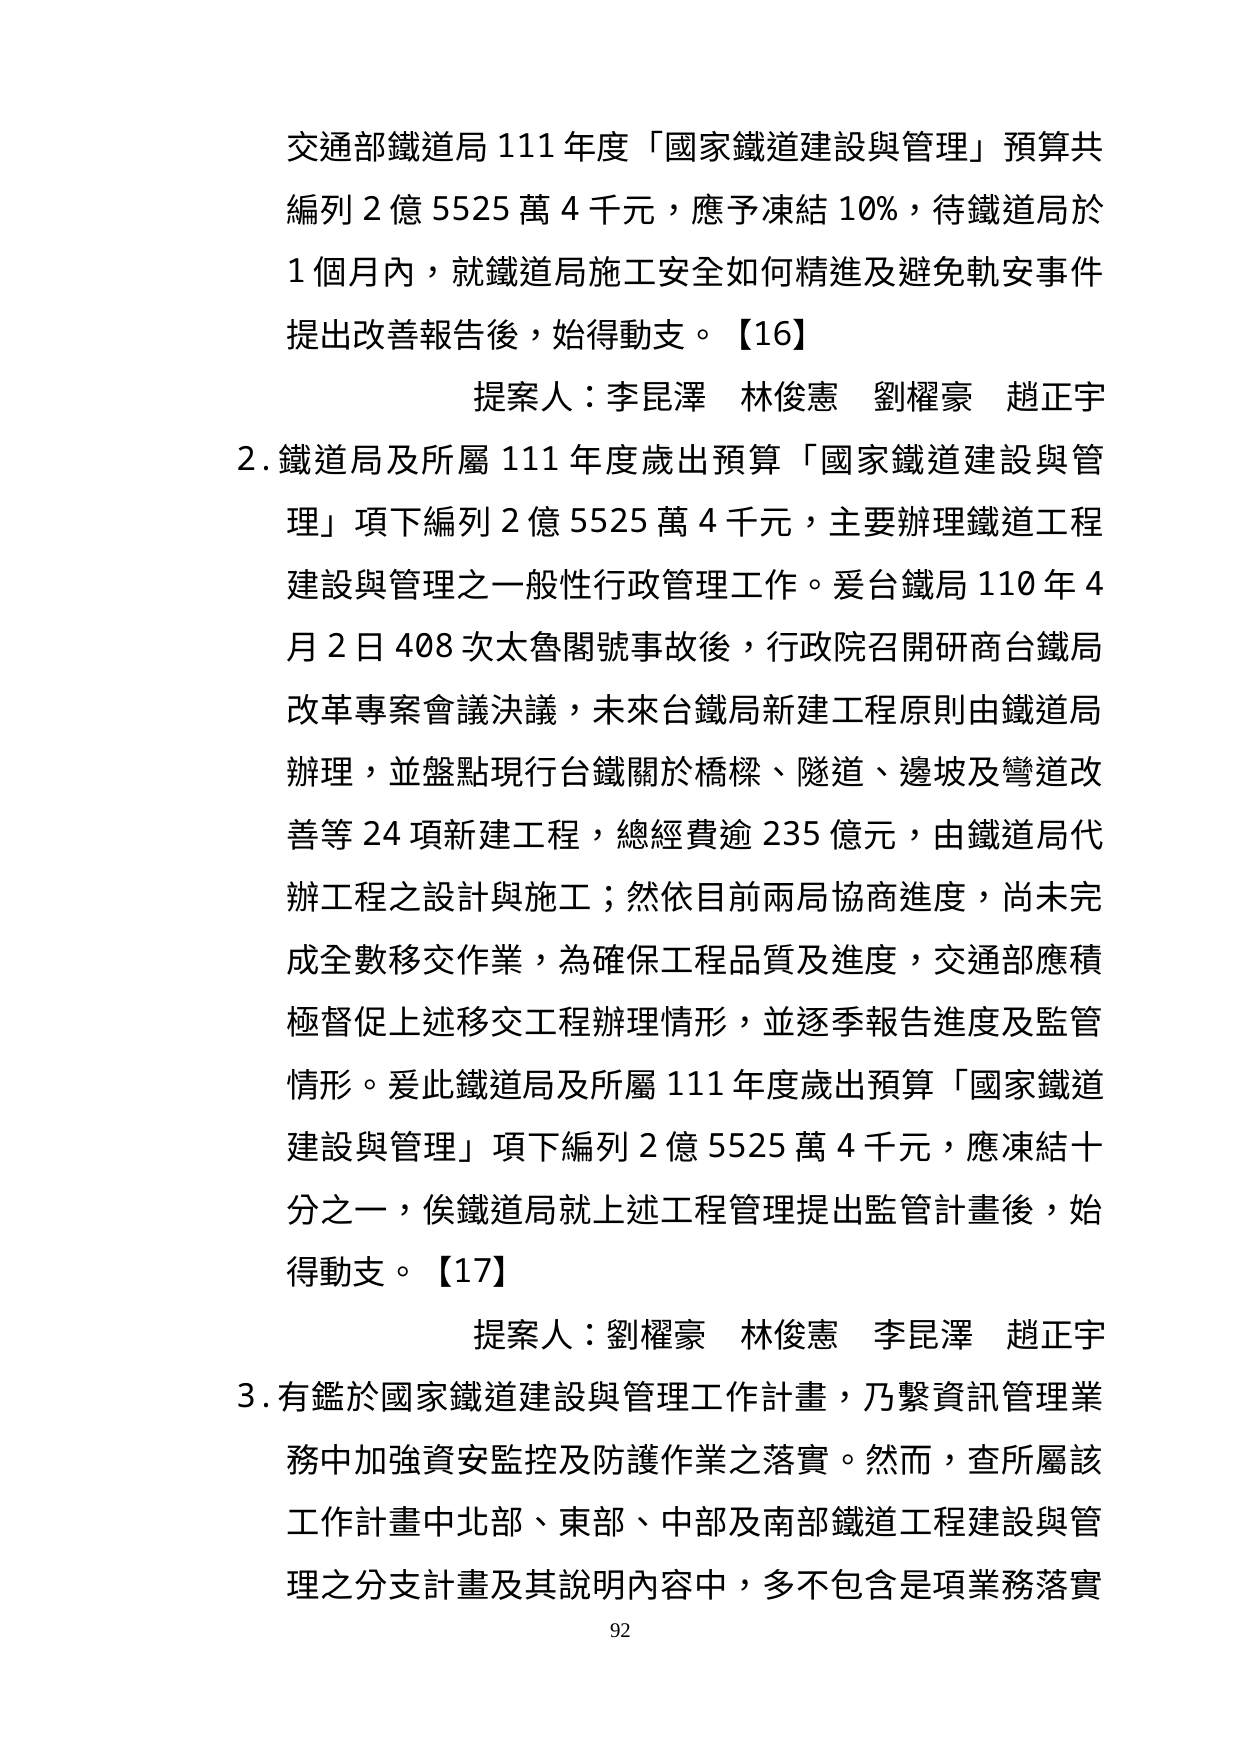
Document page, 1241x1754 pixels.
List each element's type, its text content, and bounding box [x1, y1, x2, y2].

text 提案人：李昆澤 林俊憲 劉櫂豪 趙正宇 [473, 353, 1117, 416]
text 2.鐵道局及所屬111年度歲出預算「國家鐵道建設與管理」項下編列2億5525萬4千元，主要辦理鐵道工程建設與管理之一般性行政管理工作。爰台鐵局110年4月2日408次太魯閣號事故後，行政院召開研商台鐵局改革專案會議決議，未來台鐵局新建工程原則由鐵道局辦理，並盤點現行台鐵關於橋樑、隧道、邊坡及彎道改善等24項新建工程，總經費逾235億元，由鐵道局代辦工程之設計與施工；然依目前兩局協商進度，尚未完成全數移交作業，為確保工程品質及進度，交通部應積極督促上述移交工程辦理情形，並逐季報告進度及監管情形。爰此鐵道局及所屬111年度歲出預算「國家鐵道建設與管理」項下編列2億5525萬4千元，應凍結十分之一，俟鐵道局就上述工程管理提出監管計畫後，始得動支。【17】 [236, 416, 1104, 1291]
text 提案人：劉櫂豪 林俊憲 李昆澤 趙正宇 [473, 1291, 1117, 1353]
text 3.有鑑於國家鐵道建設與管理工作計畫，乃繫資訊管理業務中加強資安監控及防護作業之落實。然而，查所屬該工作計畫中北部、東部、中部及南部鐵道工程建設與管理之分支計畫及其說明內容中，多不包含是項業務落實 [236, 1353, 1104, 1603]
text 交通部鐵道局111年度「國家鐵道建設與管理」預算共編列2億5525萬4千元，應予凍結10%，待鐵道局於1個月內，就鐵道局施工安全如何精進及避免軌安事件提出改善報告後，始得動支。【16】 [236, 103, 1104, 353]
